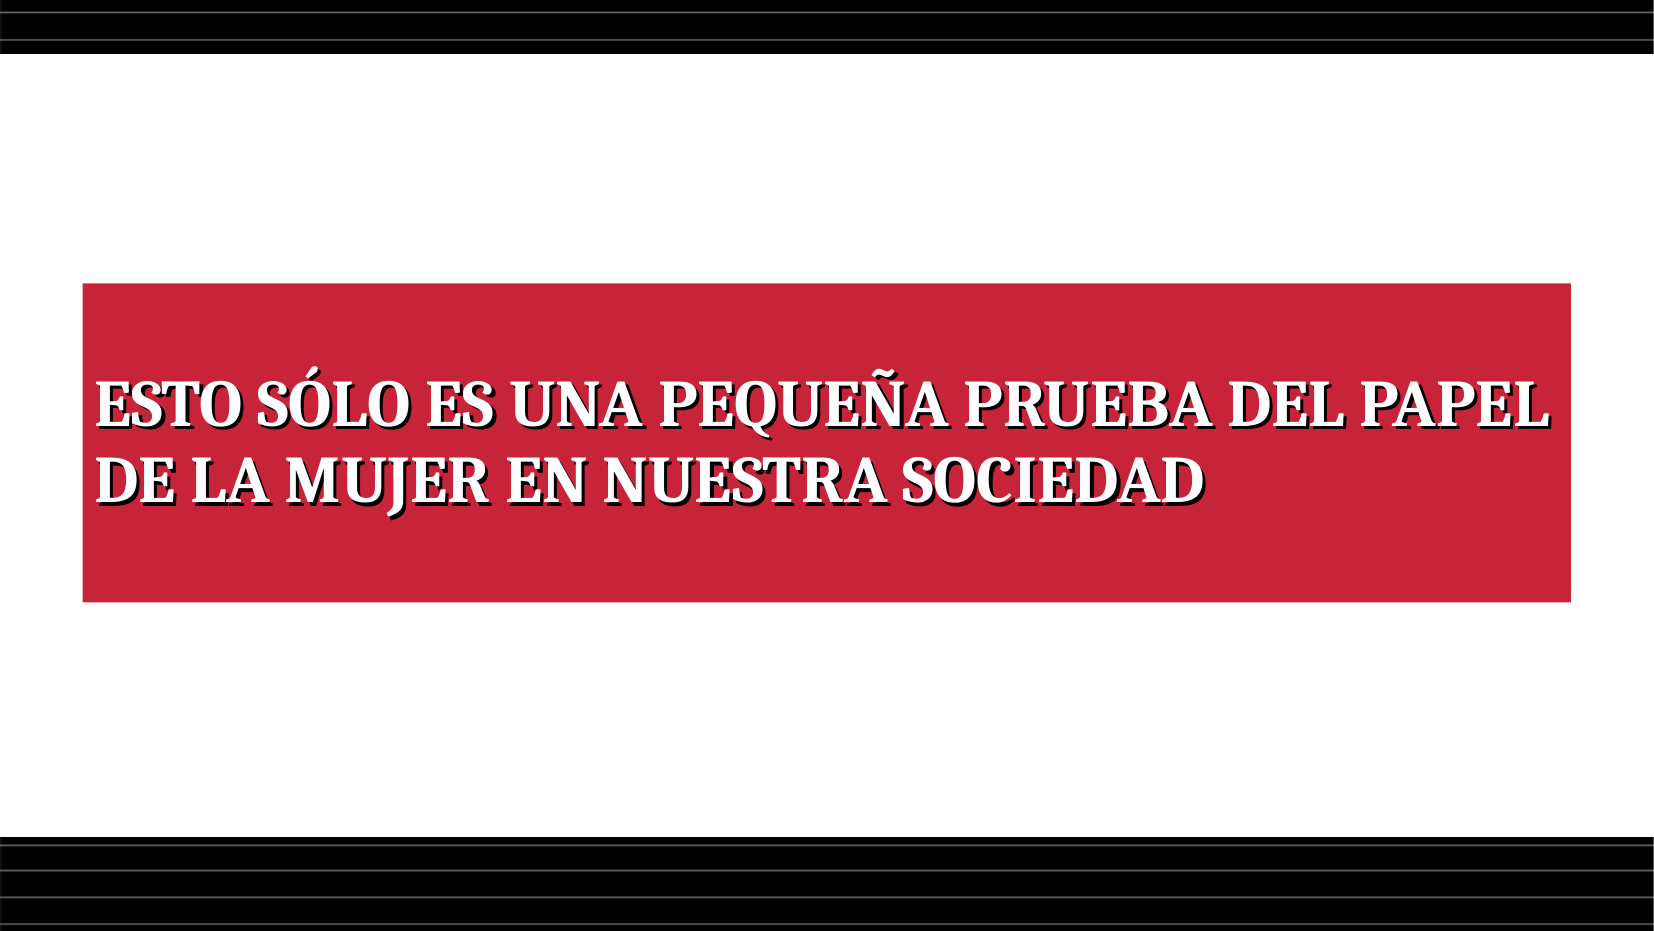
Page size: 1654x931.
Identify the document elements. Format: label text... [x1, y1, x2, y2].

picture [0, 0, 1654, 54]
title ESTO SÓLO ES UNA PEQUEÑA PRUEBA DEL PAPEL DE LA MUJER EN NUESTRA SOCIEDAD [82, 283, 1571, 603]
picture [0, 837, 1654, 931]
